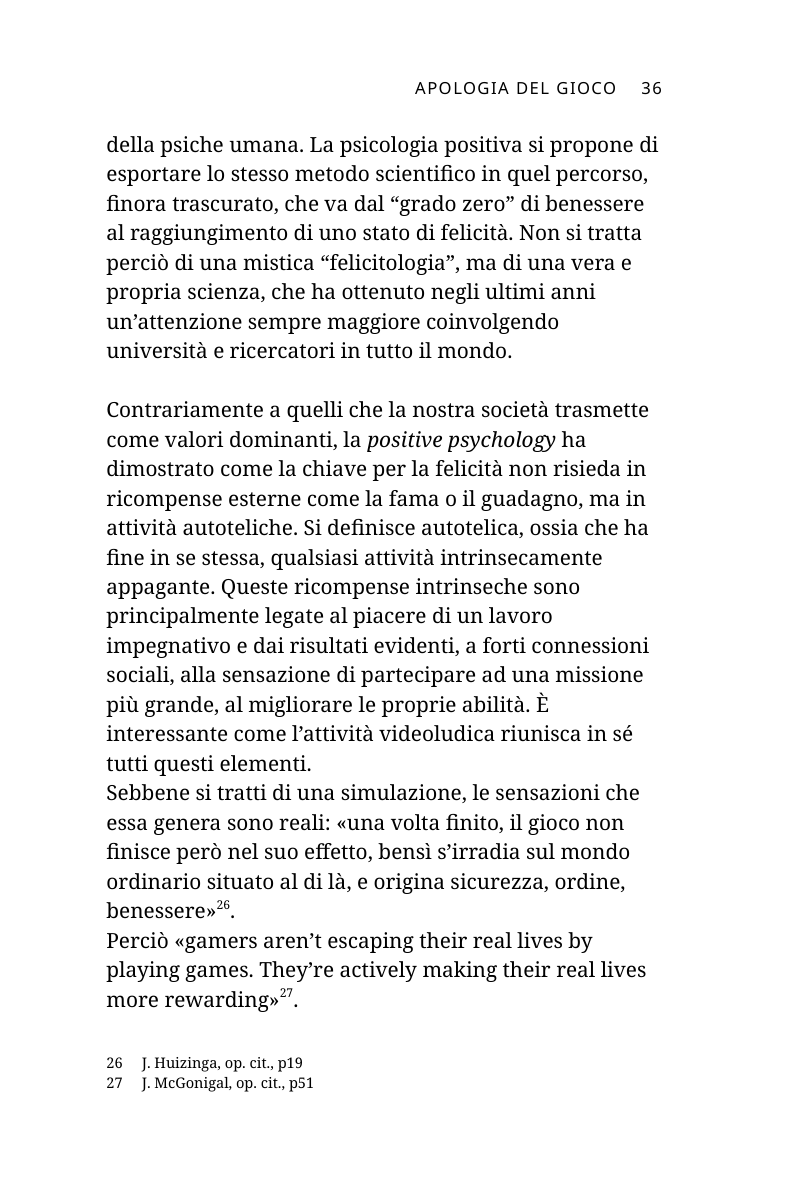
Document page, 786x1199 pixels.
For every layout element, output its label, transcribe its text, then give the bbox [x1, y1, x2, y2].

text Perciò «gamers aren’t escaping their real lives by playing games. They’re actively making their real lives more rewarding». [106, 925, 661, 1013]
text Contrariamente a quelli che la nostra società trasmette come valori dominanti, la positive psychology ha dimostrato come la chiave per la felicità non risieda in ricompense esterne come la fama o il guadagno, ma in attività autoteliche. Si definisce autotelica, ossia che ha fine in se stessa, qualsiasi attività intrinsecamente appagante. Queste ricompense intrinseche sono principalmente legate al piacere di un lavoro impegnativo e dai risultati evidenti, a forti connessioni sociali, alla sensazione di partecipare ad una missione più grande, al migliorare le proprie abilità. È interessante come l’attività videoludica riunisca in sé tutti questi elementi. [106, 394, 661, 777]
text J. Huizinga, op. cit., p19 [106, 1053, 661, 1073]
text Sebbene si tratti di una simulazione, le sensazioni che essa genera sono reali: «una volta finito, il gioco non finisce però nel suo effetto, bensì s’irradia sul mondo ordinario situato al di là, e origina sicurezza, ordine, benessere». [106, 777, 661, 925]
text J. McGonigal, op. cit., p51 [106, 1073, 661, 1093]
text della psiche umana. La psicologia positiva si propone di esportare lo stesso metodo scientifico in quel percorso, finora trascurato, che va dal “grado zero” di benessere al raggiungimento di uno stato di felicità. Non si tratta perciò di una mistica “felicitologia”, ma di una vera e propria scienza, che ha ottenuto negli ultimi anni un’attenzione sempre maggiore coinvolgendo università e ricercatori in tutto il mondo. [106, 129, 661, 365]
